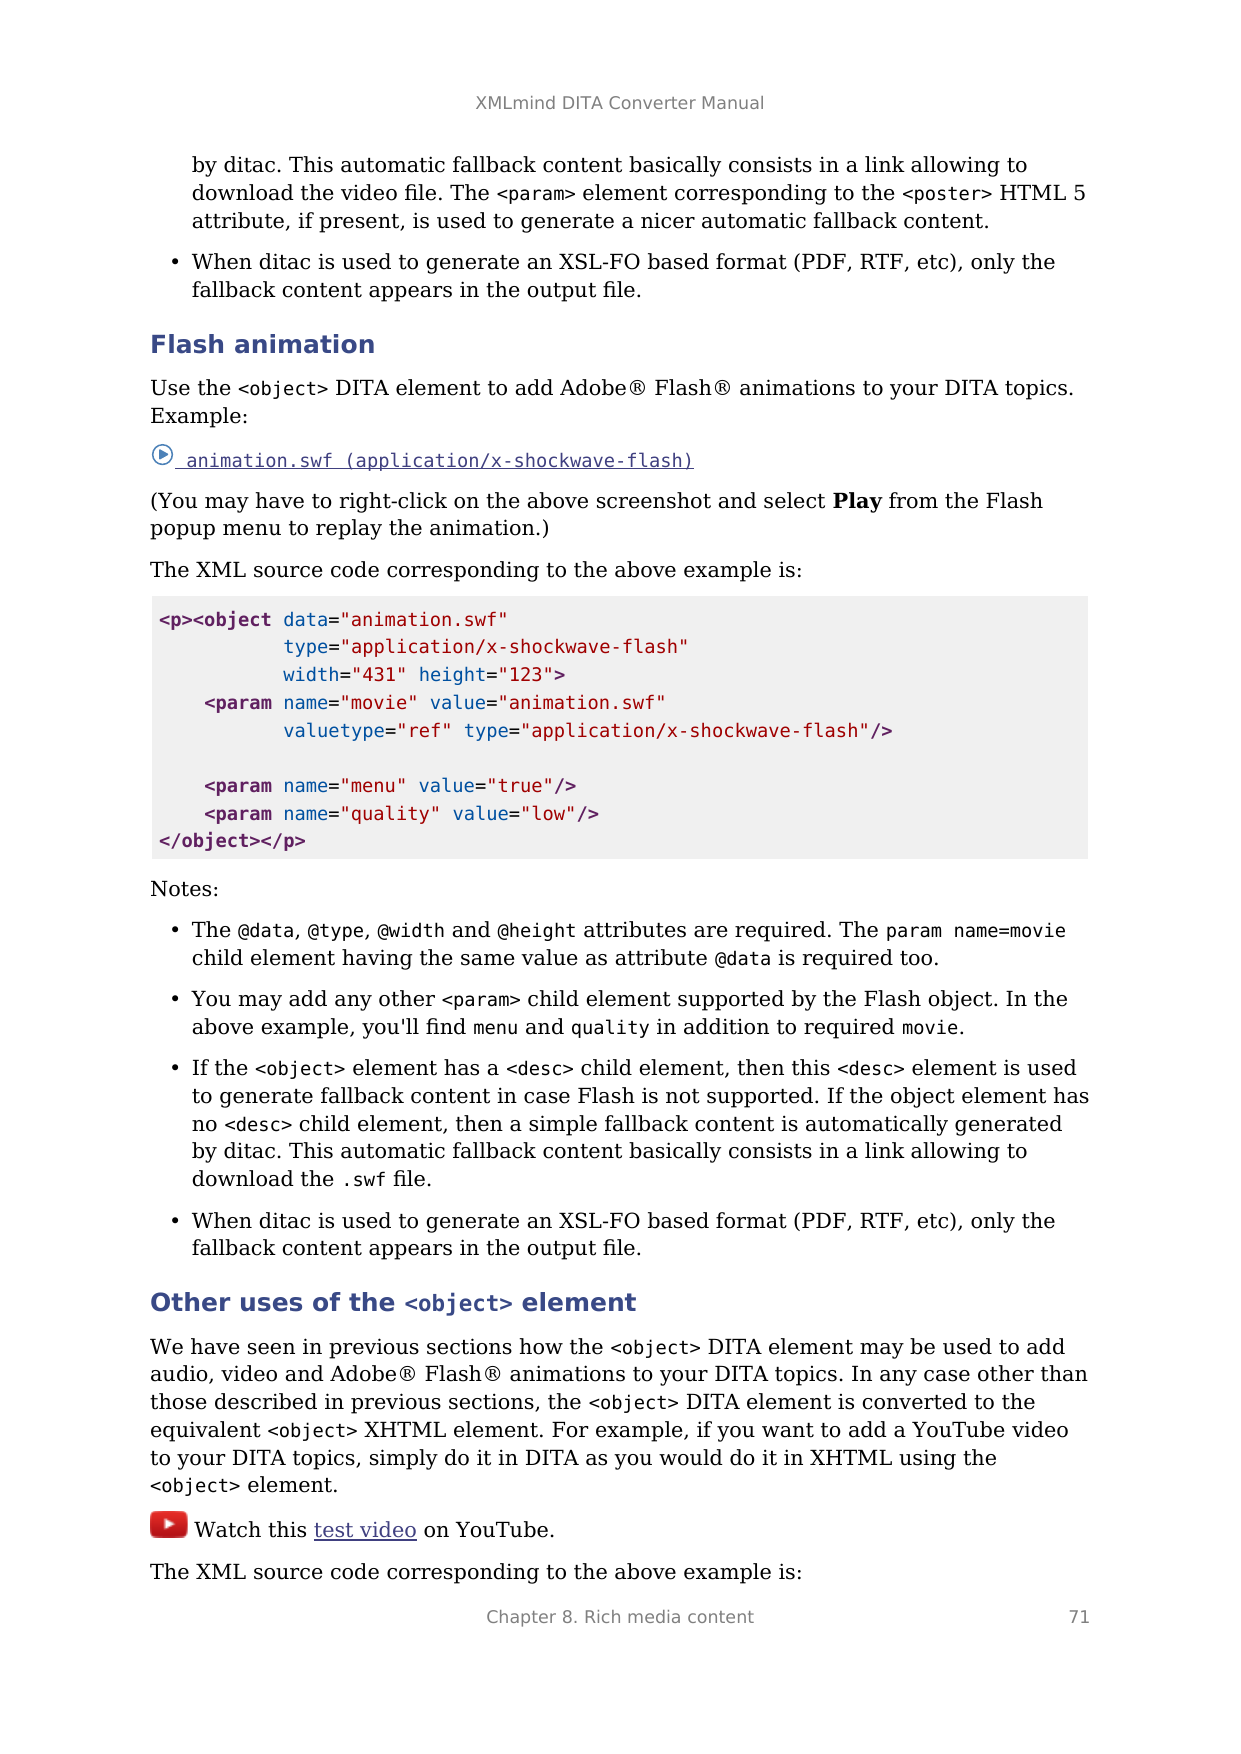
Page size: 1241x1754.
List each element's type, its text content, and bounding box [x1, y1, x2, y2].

picture [150, 1511, 188, 1538]
list When ditac is used to generate an XSL-FO based format (PDF, RTF, etc), only the fallback content appears in the output file. [150, 247, 1090, 302]
text Use the <object> DITA element to add Adobe® Flash® animations to your DITA topics. Example: [150, 373, 1090, 428]
text Flash animation [150, 330, 1090, 359]
text <p><object data="animation.swf" type="application/x-shockwave-flash" width="431" height="123"> <param name="movie" value="animation.swf" valuetype="ref" type="application/x-shockwave-flash"/> <param name="menu" value="true"/> <param name="quality" value="low"/> </object></p> [152, 596, 1088, 859]
text The XML source code corresponding to the above example is: [150, 554, 1090, 582]
text Other uses of the <object> element [150, 1288, 1090, 1318]
text Notes: [150, 873, 1090, 901]
list You may add any other <param> child element supported by the Flash object. In the above example, you'll find menu and quality in addition to required movie. [150, 984, 1090, 1039]
text (You may have to right-click on the above screenshot and select Play from the Flash popup menu to replay the animation.) [150, 485, 1090, 541]
list If the <object> element has a <desc> child element, then this <desc> element is used to generate fallback content in case Flash is not supported. If the object element has no <desc> child element, then a simple fallback content is automatically generated by ditac. This automatic fallback content basically consists in a link allowing to download the .swf file. [150, 1053, 1090, 1192]
list When ditac is used to generate an XSL-FO based format (PDF, RTF, etc), only the fallback content appears in the output file. [150, 1205, 1090, 1261]
text We have seen in previous sections how the <object> DITA element may be used to add audio, video and Adobe® Flash® animations to your DITA topics. In any case other than those described in previous sections, the <object> DITA element is converted to the equivalent <object> XHTML element. For example, if you want to add a YouTube video to your DITA topics, simply do it in DITA as you would do it in XHTML using the <object> element. [150, 1331, 1090, 1498]
text animation.swf (application/x-shockwave-flash) [150, 442, 1090, 472]
list by ditac. This automatic fallback content basically consists in a link allowing to download the video file. The <param> element corresponding to the <poster> HTML 5 attribute, if present, is used to generate a nicer automatic fallback content. [150, 150, 1090, 233]
text Watch this test video on YouTube. [150, 1511, 1090, 1543]
list The @data, @type, @width and @height attributes are required. The param name=movie child element having the same value as attribute @data is required too. [150, 915, 1090, 970]
text The XML source code corresponding to the above example is: [150, 1556, 1090, 1584]
